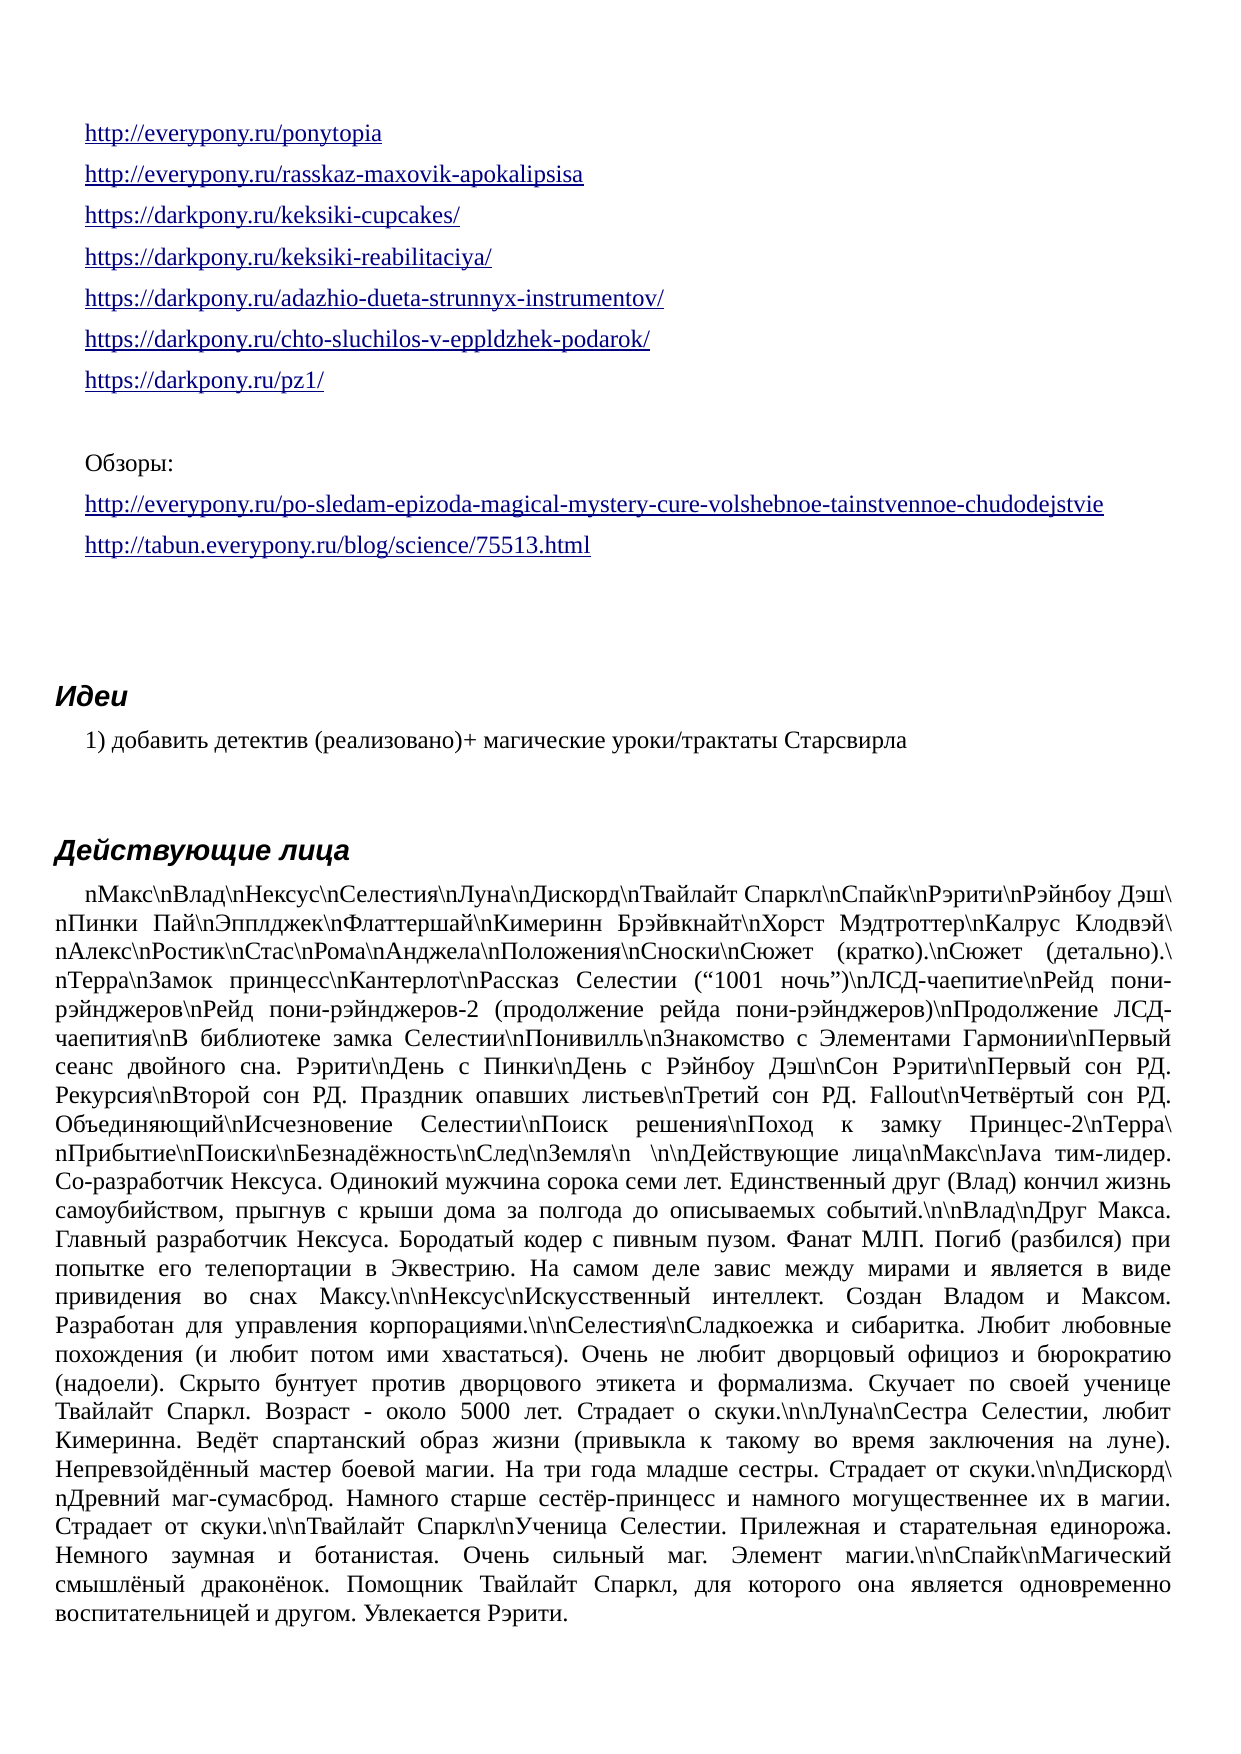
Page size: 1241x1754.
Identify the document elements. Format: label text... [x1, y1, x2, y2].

text https://darkpony.ru/adazhio-dueta-strunnyx-instrumentov/ [55, 283, 1172, 312]
text Обзоры: [55, 448, 1172, 477]
text https://darkpony.ru/pz1/ [55, 366, 1172, 394]
text http://everypony.ru/po-sledam-epizoda-magical-mystery-cure-volshebnoe-tainstvennoe-chudodejstvie [55, 489, 1172, 518]
text http://everypony.ru/rasskaz-maxovik-apokalipsisa [55, 159, 1172, 188]
text http://everypony.ru/ponytopia [55, 118, 1172, 147]
text https://darkpony.ru/keksiki-reabilitaciya/ [55, 242, 1172, 271]
text https://darkpony.ru/chto-sluchilos-v-eppldzhek-podarok/ [55, 324, 1172, 353]
text 1) добавить детектив (реализовано)+ магические уроки/трактаты Старсвирла [55, 725, 1172, 754]
text http://tabun.everypony.ru/blog/science/75513.html [55, 531, 1172, 559]
subtitle Действующие лица [55, 833, 1172, 866]
subtitle Идеи [55, 679, 1172, 713]
text https://darkpony.ru/keksiki-cupcakes/ [55, 201, 1172, 229]
text nМакс\nВлад\nНексус\nСелестия\nЛуна\nДискорд\nТвайлайт Спаркл\nСпайк\nРэрити\nРэйнбоу Дэш\nПинки Пай\nЭпплджек\nФлаттершай\nКимеринн Брэйвкнайт\nХорст Мэдтроттер\nКалрус Клодвэй\nАлекс\nРостик\nСтас\nРома\nАнджела\nПоложения\nСноски\nСюжет (кратко).\nСюжет (детально).\nТерра\nЗамок принцесс\nКантерлот\nРассказ Селестии (“1001 ночь”)\nЛСД-чаепитие\nРейд пони-рэйнджеров\nРейд пони-рэйнджеров-2 (продолжение рейда пони-рэйнджеров)\nПродолжение ЛСД-чаепития\nВ библиотеке замка Селестии\nПонивилль\nЗнакомство с Элементами Гармонии\nПервый сеанс двойного сна. Рэрити\nДень с Пинки\nДень с Рэйнбоу Дэш\nСон Рэрити\nПервый сон РД. Рекурсия\nВторой сон РД. Праздник опавших листьев\nТретий сон РД. Fallout\nЧетвёртый сон РД. Объединяющий\nИсчезновение Селестии\nПоиск решения\nПоход к замку Принцес-2\nТерра\nПрибытие\nПоиски\nБезнадёжность\nСлед\nЗемля\n\n\nДействующие лица\nМакс\nJava тим-лидер. Со-разработчик Нексуса. Одинокий мужчина сорока семи лет. Единственный друг (Влад) кончил жизнь самоубийством, прыгнув с крыши дома за полгода до описываемых событий.\n\nВлад\nДруг Макса. Главный разработчик Нексуса. Бородатый кодер с пивным пузом. Фанат МЛП. Погиб (разбился) при попытке его телепортации в Эквестрию. На самом деле завис между мирами и является в виде привидения во снах Максу.\n\nНексус\nИскусственный интеллект. Создан Владом и Максом. Разработан для управления корпорациями.\n\nСелестия\nСладкоежка и сибаритка. Любит любовные похождения (и любит потом ими хвастаться). Очень не любит дворцовый официоз и бюрократию (надоели). Скрыто бунтует против дворцового этикета и формализма. Скучает по своей ученице Твайлайт Спаркл. Возраст - около 5000 лет. Страдает о скуки.\n\nЛуна\nСестра Селестии, любит Кимеринна. Ведёт спартанский образ жизни (привыкла к такому во время заключения на луне). Непревзойдённый мастер боевой магии. На три года младше сестры. Страдает от скуки.\n\nДискорд\nДревний маг-сумасброд. Намного старше сестёр-принцесс и намного могущественнее их в магии. Страдает от скуки.\n\nТвайлайт Спаркл\nУченица Селестии. Прилежная и старательная единорожа. Немного заумная и ботанистая. Очень сильный маг. Элемент магии.\n\nСпайк\nМагический смышлёный драконёнок. Помощник Твайлайт Спаркл, для которого она является одновременно воспитательницей и другом. Увлекается Рэрити. [55, 879, 1172, 1626]
